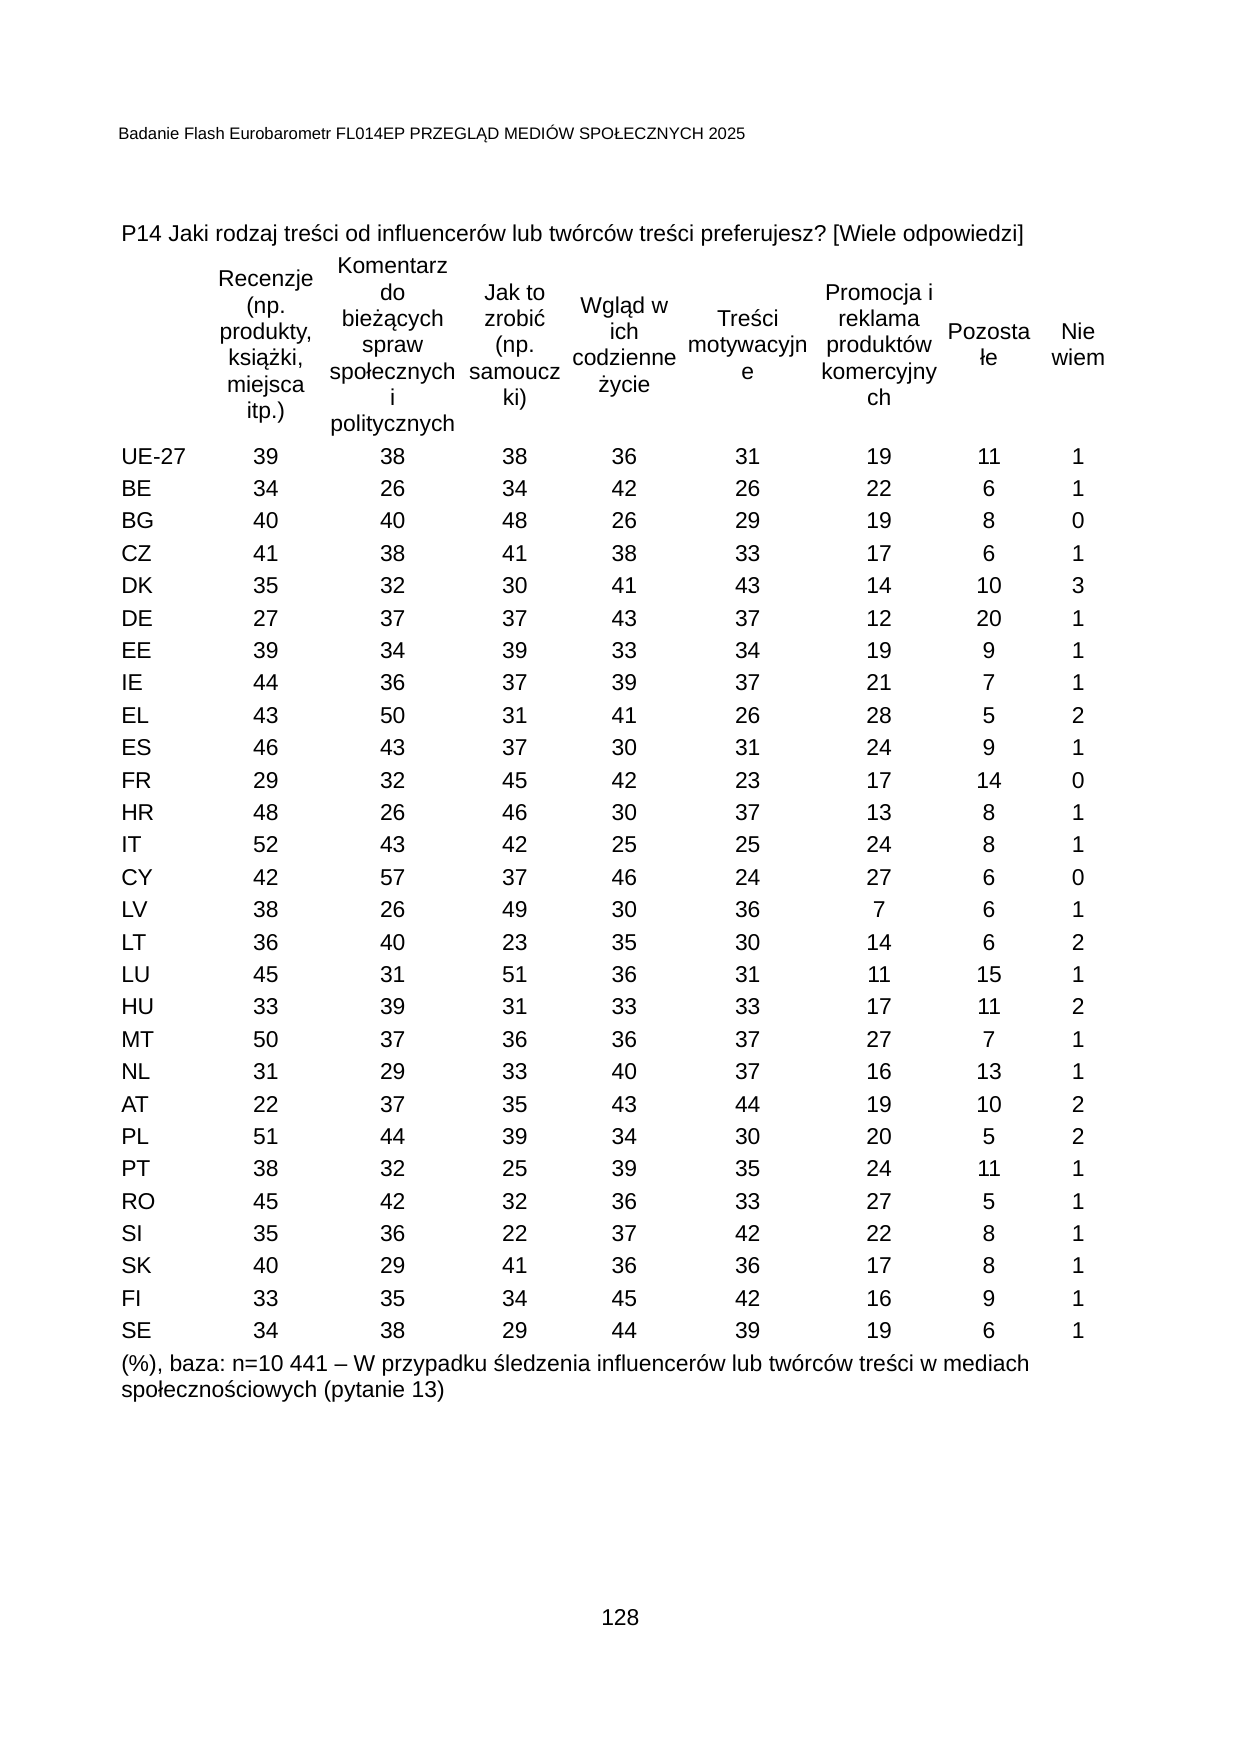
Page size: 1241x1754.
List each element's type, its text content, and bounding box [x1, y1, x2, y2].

table_cell 29 [462, 1314, 567, 1347]
table_cell 38 [208, 893, 323, 926]
table_cell 5 [944, 699, 1034, 731]
table_cell 7 [814, 893, 944, 926]
table_cell 9 [944, 1282, 1034, 1314]
table_cell Treści motywacyjne [681, 249, 814, 439]
table_cell 50 [208, 1023, 323, 1055]
table_cell 0 [1034, 504, 1122, 537]
table_cell 34 [567, 1120, 681, 1152]
table_cell 30 [567, 893, 681, 926]
table_cell 10 [944, 1088, 1034, 1120]
table_cell 33 [681, 537, 814, 569]
table_cell 40 [323, 926, 462, 958]
table_cell 30 [681, 926, 814, 958]
table_cell 37 [462, 602, 567, 634]
table_cell 31 [323, 958, 462, 990]
table_cell 42 [323, 1185, 462, 1217]
table_cell 17 [814, 1250, 944, 1282]
table_cell 37 [681, 1023, 814, 1055]
table_cell 42 [681, 1217, 814, 1249]
table_cell Promocja i reklama produktów komercyjnych [814, 249, 944, 439]
table_cell 16 [814, 1282, 944, 1314]
table_cell 19 [814, 440, 944, 472]
table_cell PL [118, 1120, 208, 1152]
table_cell CZ [118, 537, 208, 569]
table_cell 29 [208, 764, 323, 796]
table_cell 43 [567, 1088, 681, 1120]
table_cell 38 [323, 537, 462, 569]
table_cell [118, 249, 208, 439]
table_cell 19 [814, 634, 944, 666]
table_cell 2 [1034, 990, 1122, 1023]
table_cell 39 [681, 1314, 814, 1347]
table_cell 1 [1034, 1314, 1122, 1347]
table_cell 35 [208, 569, 323, 602]
table_cell 39 [208, 634, 323, 666]
table_cell 13 [944, 1055, 1034, 1087]
table_cell 42 [208, 861, 323, 893]
table_cell 1 [1034, 472, 1122, 504]
table_cell 29 [323, 1055, 462, 1087]
table_cell 17 [814, 764, 944, 796]
table_cell 37 [462, 666, 567, 699]
table_cell 44 [681, 1088, 814, 1120]
table_cell RO [118, 1185, 208, 1217]
table_cell LV [118, 893, 208, 926]
table_cell 32 [462, 1185, 567, 1217]
table_cell 13 [814, 796, 944, 828]
table_cell 21 [814, 666, 944, 699]
table_cell 44 [567, 1314, 681, 1347]
table_cell 2 [1034, 1120, 1122, 1152]
table_cell 17 [814, 990, 944, 1023]
table_cell 8 [944, 504, 1034, 537]
table_cell MT [118, 1023, 208, 1055]
table_cell 6 [944, 472, 1034, 504]
table_cell 41 [208, 537, 323, 569]
table_cell 1 [1034, 958, 1122, 990]
table_cell 26 [567, 504, 681, 537]
table_cell 1 [1034, 1217, 1122, 1249]
table_cell 14 [814, 569, 944, 602]
table_cell 44 [323, 1120, 462, 1152]
table_cell SE [118, 1314, 208, 1347]
table_cell 36 [323, 666, 462, 699]
table_cell 8 [944, 1217, 1034, 1249]
table_cell 37 [681, 666, 814, 699]
table_cell 31 [208, 1055, 323, 1087]
table_cell EL [118, 699, 208, 731]
table_cell 35 [462, 1088, 567, 1120]
table_cell LU [118, 958, 208, 990]
table_cell Recenzje (np. produkty, książki, miejsca itp.) [208, 249, 323, 439]
table_cell IT [118, 828, 208, 861]
table_cell 36 [323, 1217, 462, 1249]
table_cell 29 [323, 1250, 462, 1282]
table_cell 26 [681, 472, 814, 504]
table_cell 38 [323, 1314, 462, 1347]
table_cell Nie wiem [1034, 249, 1122, 439]
table_cell 39 [567, 1152, 681, 1185]
table_cell 40 [208, 1250, 323, 1282]
table_cell 34 [681, 634, 814, 666]
table_cell 11 [814, 958, 944, 990]
table_cell 36 [462, 1023, 567, 1055]
table_cell 36 [681, 893, 814, 926]
table_cell 30 [567, 796, 681, 828]
table_cell 45 [208, 1185, 323, 1217]
table_cell 37 [681, 602, 814, 634]
table_cell SI [118, 1217, 208, 1249]
table_cell 43 [323, 828, 462, 861]
table_cell 20 [944, 602, 1034, 634]
table_cell 41 [567, 699, 681, 731]
table_cell DE [118, 602, 208, 634]
table_cell NL [118, 1055, 208, 1087]
table_cell 19 [814, 504, 944, 537]
table_cell 39 [567, 666, 681, 699]
table_cell 32 [323, 764, 462, 796]
table_cell 26 [323, 893, 462, 926]
table_cell 32 [323, 1152, 462, 1185]
table_cell 34 [462, 472, 567, 504]
table_cell 8 [944, 828, 1034, 861]
table_cell 43 [208, 699, 323, 731]
table_cell 41 [567, 569, 681, 602]
table_cell 0 [1034, 861, 1122, 893]
table_cell 33 [567, 634, 681, 666]
table_cell 1 [1034, 602, 1122, 634]
table_cell 42 [567, 764, 681, 796]
table_cell 38 [323, 440, 462, 472]
table_cell 14 [814, 926, 944, 958]
table_cell 24 [681, 861, 814, 893]
table_cell 1 [1034, 666, 1122, 699]
table_cell 38 [208, 1152, 323, 1185]
table_cell FI [118, 1282, 208, 1314]
table_cell 57 [323, 861, 462, 893]
table_cell 25 [462, 1152, 567, 1185]
table_cell 27 [208, 602, 323, 634]
table_cell PT [118, 1152, 208, 1185]
table_cell 14 [944, 764, 1034, 796]
table_cell LT [118, 926, 208, 958]
table_cell 44 [208, 666, 323, 699]
table_cell 36 [567, 440, 681, 472]
table_cell 45 [462, 764, 567, 796]
table_cell 1 [1034, 1185, 1122, 1217]
table_cell 2 [1034, 1088, 1122, 1120]
table_cell 26 [681, 699, 814, 731]
table_cell (%), baza: n=10 441 – W przypadku śledzenia influencerów lub twórców treści w mediach społecznościowych (pytanie 13) [118, 1347, 1122, 1405]
table_cell SK [118, 1250, 208, 1282]
table_cell 12 [814, 602, 944, 634]
table_cell 7 [944, 1023, 1034, 1055]
table_cell 37 [462, 861, 567, 893]
table_cell Jak to zrobić (np. samouczki) [462, 249, 567, 439]
table_cell 19 [814, 1314, 944, 1347]
table_cell 31 [462, 990, 567, 1023]
table_cell UE-27 [118, 440, 208, 472]
table_cell 39 [323, 990, 462, 1023]
table_cell 33 [681, 990, 814, 1023]
table_cell 28 [814, 699, 944, 731]
table_cell 23 [462, 926, 567, 958]
table_cell 9 [944, 634, 1034, 666]
table_cell 27 [814, 861, 944, 893]
table_cell 49 [462, 893, 567, 926]
table_cell 23 [681, 764, 814, 796]
table_cell 29 [681, 504, 814, 537]
table_cell 34 [208, 1314, 323, 1347]
table_cell 36 [567, 1250, 681, 1282]
table_cell 5 [944, 1185, 1034, 1217]
table_cell 41 [462, 537, 567, 569]
table_cell 31 [681, 731, 814, 763]
table_cell Pozostałe [944, 249, 1034, 439]
table_cell 39 [462, 634, 567, 666]
table_cell 37 [323, 602, 462, 634]
table_cell 36 [208, 926, 323, 958]
table_cell HR [118, 796, 208, 828]
table_cell AT [118, 1088, 208, 1120]
table_cell 43 [323, 731, 462, 763]
table_cell 8 [944, 796, 1034, 828]
table_cell 39 [462, 1120, 567, 1152]
table_cell 1 [1034, 1152, 1122, 1185]
table_cell 34 [323, 634, 462, 666]
table_cell 33 [462, 1055, 567, 1087]
table_cell 42 [462, 828, 567, 861]
table_cell EE [118, 634, 208, 666]
table_cell Komentarz do bieżących spraw społecznych i politycznych [323, 249, 462, 439]
table_cell 1 [1034, 537, 1122, 569]
table_cell 33 [208, 990, 323, 1023]
table_cell 50 [323, 699, 462, 731]
table_cell 43 [567, 602, 681, 634]
table_cell BG [118, 504, 208, 537]
table_cell 1 [1034, 1055, 1122, 1087]
table_cell 42 [681, 1282, 814, 1314]
table_cell 6 [944, 537, 1034, 569]
table_cell 40 [567, 1055, 681, 1087]
table_header P14 Jaki rodzaj treści od influencerów lub twórców treści preferujesz? [Wiele odpowiedzi] [118, 217, 1122, 249]
table_cell 31 [681, 440, 814, 472]
table_cell 6 [944, 893, 1034, 926]
table_cell 35 [567, 926, 681, 958]
table_cell 17 [814, 537, 944, 569]
table_cell 40 [323, 504, 462, 537]
table_cell 10 [944, 569, 1034, 602]
table_cell 11 [944, 1152, 1034, 1185]
table_cell 7 [944, 666, 1034, 699]
table_cell 6 [944, 926, 1034, 958]
table_cell 24 [814, 1152, 944, 1185]
table_cell 1 [1034, 1282, 1122, 1314]
table_cell 43 [681, 569, 814, 602]
table_cell 39 [208, 440, 323, 472]
table_cell 37 [323, 1088, 462, 1120]
table_cell 38 [462, 440, 567, 472]
table_cell 1 [1034, 440, 1122, 472]
table_cell 35 [208, 1217, 323, 1249]
table_cell 15 [944, 958, 1034, 990]
table_cell BE [118, 472, 208, 504]
table_cell 30 [567, 731, 681, 763]
table_cell HU [118, 990, 208, 1023]
table_cell IE [118, 666, 208, 699]
table_cell 2 [1034, 699, 1122, 731]
table_cell 35 [681, 1152, 814, 1185]
table_cell ES [118, 731, 208, 763]
table_cell 1 [1034, 796, 1122, 828]
table_cell 35 [323, 1282, 462, 1314]
table_cell 41 [462, 1250, 567, 1282]
table_cell 32 [323, 569, 462, 602]
table_cell 46 [567, 861, 681, 893]
table_cell 8 [944, 1250, 1034, 1282]
table_cell 6 [944, 1314, 1034, 1347]
table_cell 36 [681, 1250, 814, 1282]
table_cell 1 [1034, 1023, 1122, 1055]
table_cell 22 [814, 1217, 944, 1249]
table_cell 22 [208, 1088, 323, 1120]
table_cell 31 [462, 699, 567, 731]
table_cell DK [118, 569, 208, 602]
table_cell 46 [208, 731, 323, 763]
table_cell 22 [814, 472, 944, 504]
table_cell 30 [681, 1120, 814, 1152]
table_cell 26 [323, 796, 462, 828]
table_cell 25 [681, 828, 814, 861]
table_cell 48 [208, 796, 323, 828]
table_cell 48 [462, 504, 567, 537]
table_cell 42 [567, 472, 681, 504]
table_cell 31 [681, 958, 814, 990]
table_cell 2 [1034, 926, 1122, 958]
table_cell 37 [681, 1055, 814, 1087]
table_cell 36 [567, 1185, 681, 1217]
table_cell 3 [1034, 569, 1122, 602]
table_cell 24 [814, 731, 944, 763]
table_cell 37 [681, 796, 814, 828]
table_cell 34 [208, 472, 323, 504]
table_cell 11 [944, 990, 1034, 1023]
table_cell 24 [814, 828, 944, 861]
table_cell 27 [814, 1023, 944, 1055]
table_cell 37 [567, 1217, 681, 1249]
table_cell 11 [944, 440, 1034, 472]
table_cell 40 [208, 504, 323, 537]
table_cell 26 [323, 472, 462, 504]
table_cell 34 [462, 1282, 567, 1314]
table_cell 1 [1034, 731, 1122, 763]
table_cell 9 [944, 731, 1034, 763]
table_cell 37 [462, 731, 567, 763]
table_cell CY [118, 861, 208, 893]
table_cell 33 [681, 1185, 814, 1217]
table_cell 1 [1034, 828, 1122, 861]
table_cell 36 [567, 958, 681, 990]
table_cell 37 [323, 1023, 462, 1055]
table_cell 45 [208, 958, 323, 990]
table_cell 36 [567, 1023, 681, 1055]
table_cell 22 [462, 1217, 567, 1249]
table_cell 16 [814, 1055, 944, 1087]
table_cell 0 [1034, 764, 1122, 796]
table_cell 51 [462, 958, 567, 990]
table_cell 5 [944, 1120, 1034, 1152]
table_cell 1 [1034, 634, 1122, 666]
table_cell 1 [1034, 893, 1122, 926]
table_cell 6 [944, 861, 1034, 893]
table_cell 20 [814, 1120, 944, 1152]
table_cell Wgląd w ich codzienne życie [567, 249, 681, 439]
table_cell 33 [208, 1282, 323, 1314]
table_cell 52 [208, 828, 323, 861]
table_cell 27 [814, 1185, 944, 1217]
table_cell 19 [814, 1088, 944, 1120]
table_cell 45 [567, 1282, 681, 1314]
table_cell 38 [567, 537, 681, 569]
table_cell 51 [208, 1120, 323, 1152]
table_cell 25 [567, 828, 681, 861]
table_cell FR [118, 764, 208, 796]
table_cell 30 [462, 569, 567, 602]
table_cell 1 [1034, 1250, 1122, 1282]
table_cell 33 [567, 990, 681, 1023]
table_cell 46 [462, 796, 567, 828]
